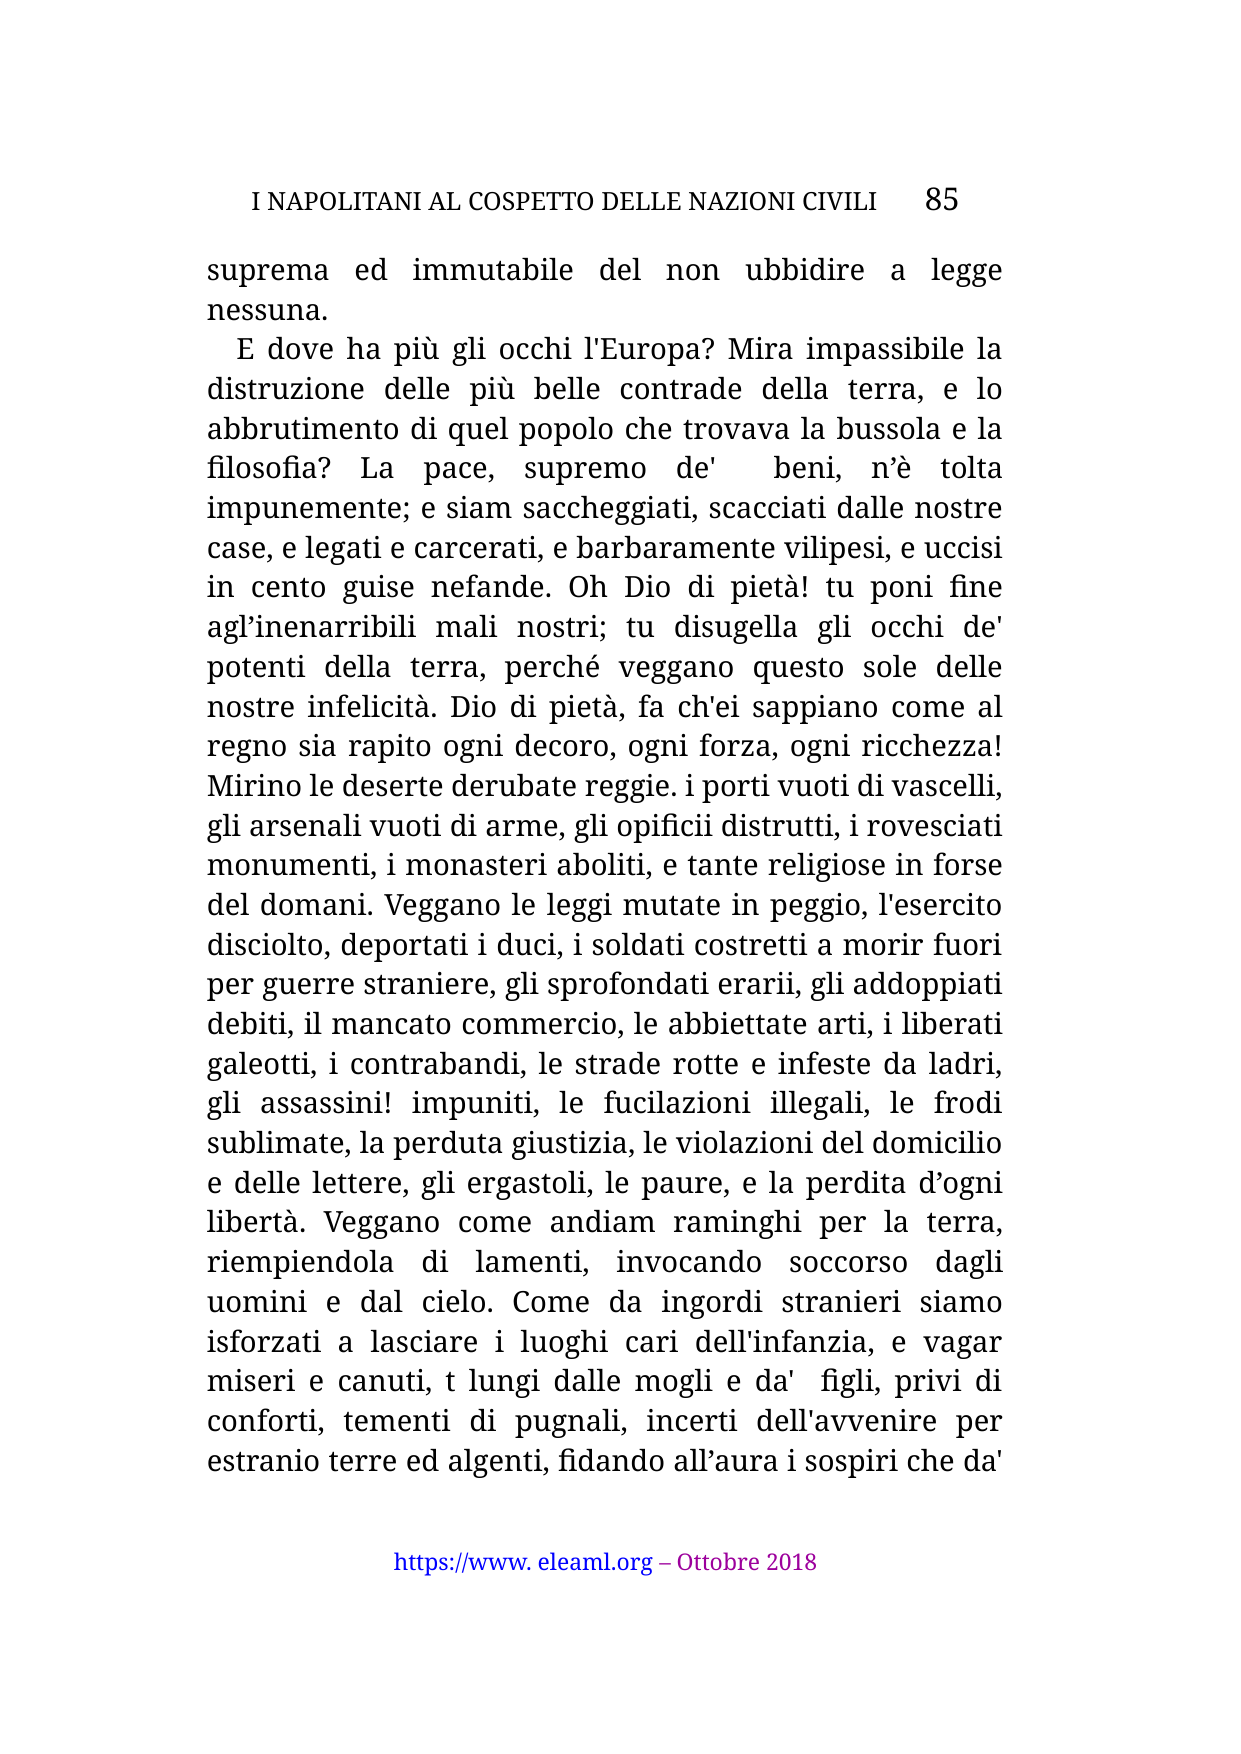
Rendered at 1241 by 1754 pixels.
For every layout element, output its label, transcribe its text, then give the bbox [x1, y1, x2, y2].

text suprema ed immutabile del non ubbidire a legge nessuna. [207, 249, 1004, 329]
text E dove ha più gli occhi l'Europa? Mira impassibile la distruzione delle più belle contrade della terra, e lo abbrutimento di quel popolo che trovava la bussola e la filosofia? La pace, supremo de' beni, n’è tolta impunemente; e siam saccheggiati, scacciati dalle nostre case, e legati e carcerati, e barbaramente vilipesi, e uccisi in cento guise nefande. Oh Dio di pietà! tu poni fine agl’inenarribili mali nostri; tu disugella gli occhi de' potenti della terra, perché veggano questo sole delle nostre infelicità. Dio di pietà, fa ch'ei sappiano come al regno sia rapito ogni decoro, ogni forza, ogni ricchezza! Mirino le deserte derubate reggie. i porti vuoti di vascelli, gli arsenali vuoti di arme, gli opificii distrutti, i rovesciati monumenti, i monasteri aboliti, e tante religiose in forse del domani. Veggano le leggi mutate in peggio, l'esercito disciolto, deportati i duci, i soldati costretti a morir fuori per guerre straniere, gli sprofondati erarii, gli addoppiati debiti, il mancato commercio, le abbiettate arti, i liberati galeotti, i contrabandi, le strade rotte e infeste da ladri, gli assassini! impuniti, le fucilazioni illegali, le frodi sublimate, la perduta giustizia, le violazioni del domicilio e delle lettere, gli ergastoli, le paure, e la perdita d’ogni libertà. Veggano come andiam raminghi per la terra, riempiendola di lamenti, invocando soccorso dagli uomini e dal cielo. Come da ingordi stranieri siamo isforzati a lasciare i luoghi cari dell'infanzia, e vagar miseri e canuti, t lungi dalle mogli e da' figli, privi di conforti, tementi di pugnali, incerti dell'avvenire per estranio terre ed algenti, fidando all’aura i sospiri che da' [207, 329, 1004, 1479]
